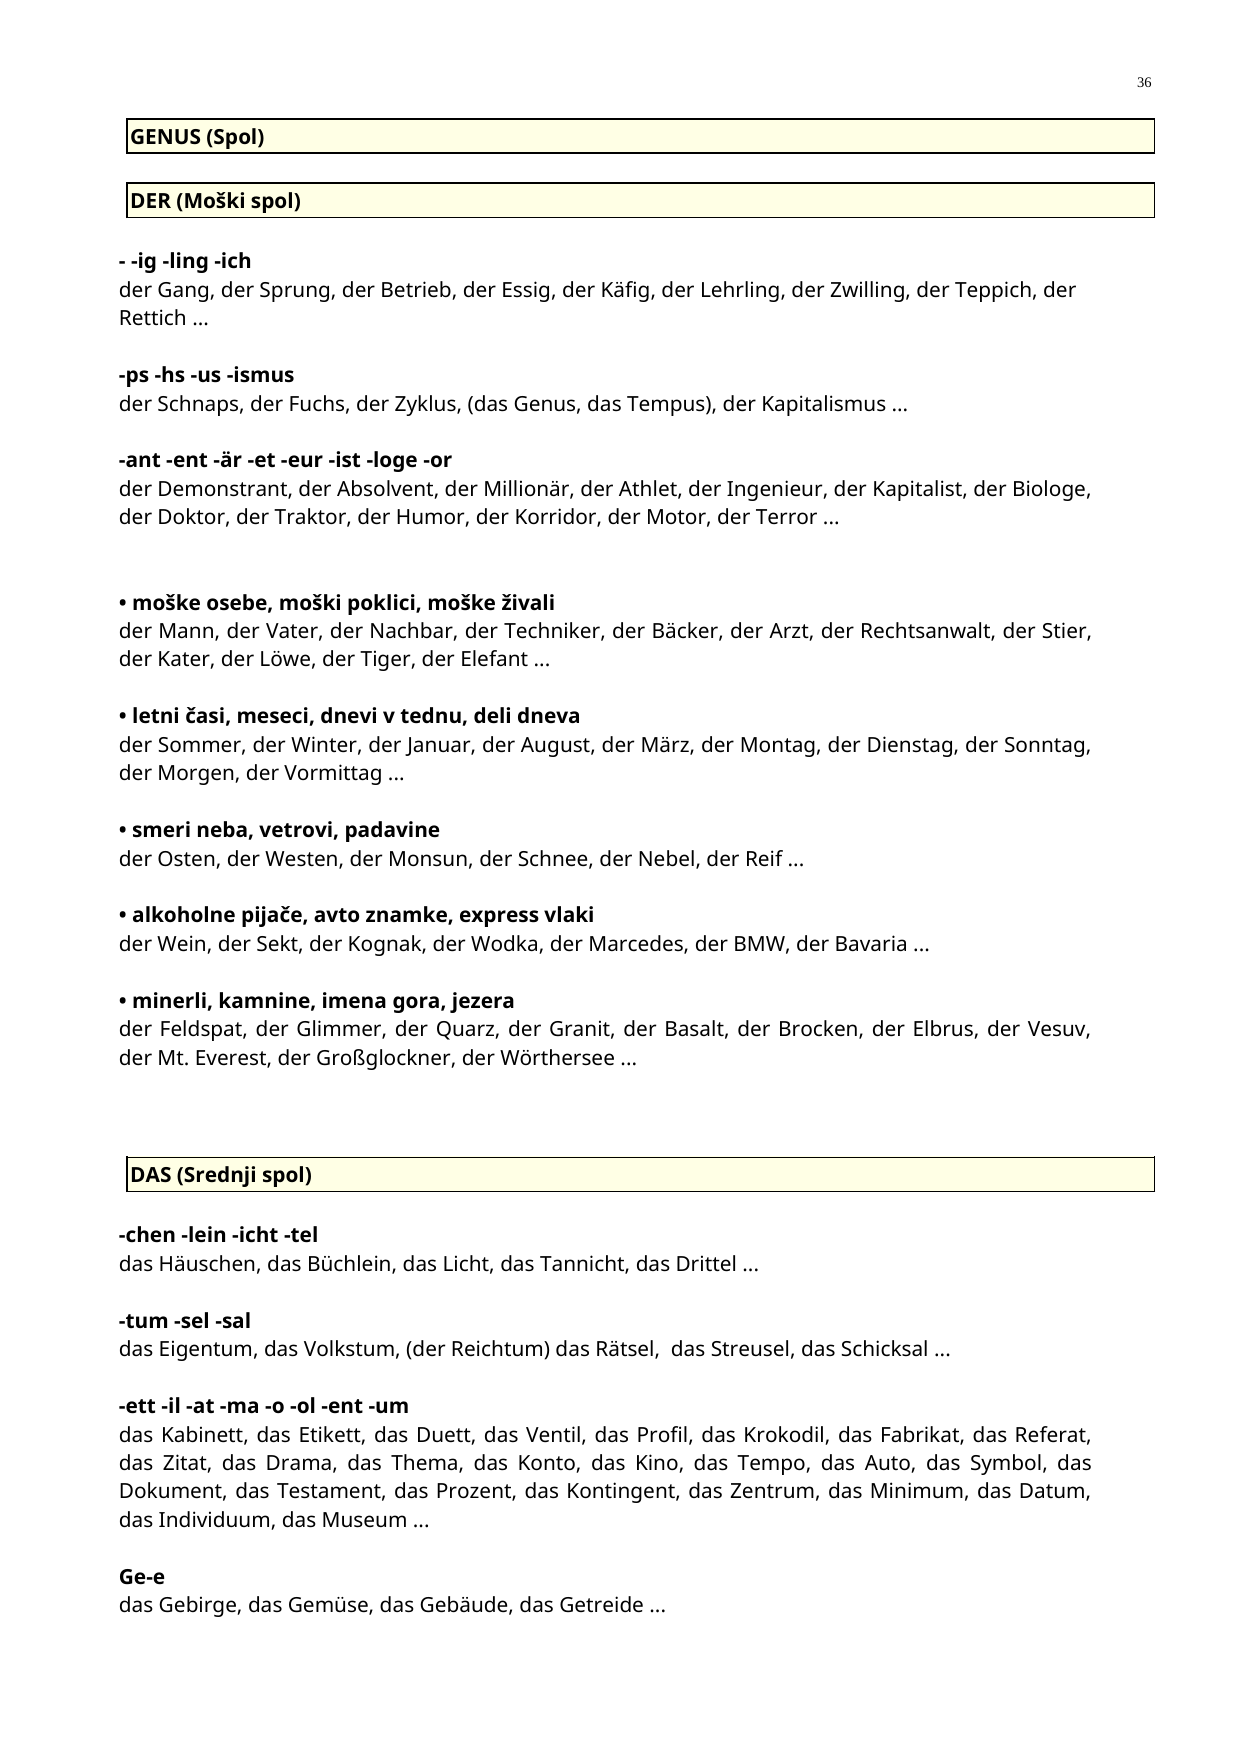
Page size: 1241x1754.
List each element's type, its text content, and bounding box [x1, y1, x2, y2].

table_cell Ge-e [108, 1562, 1104, 1590]
table_cell [1104, 360, 1123, 389]
table_cell • alkoholne pijače, avto znamke, express vlaki [108, 901, 1104, 929]
table_cell [108, 417, 1104, 446]
table_cell [108, 872, 1104, 901]
table_cell • minerli, kamnine, imena gora, jezera [108, 986, 1104, 1014]
table_cell [1104, 332, 1123, 360]
table_cell das Kabinett, das Etikett, das Duett, das Ventil, das Profil, das Krokodil, das Fabrikat, das Referat, das Zitat, das Drama, das Thema, das Konto, das Kino, das Tempo, das Auto, das Symbol, das Dokument, das Testament, das Prozent, das Kontingent, das Zentrum, das Minimum, das Datum, das Individuum, das Museum ... [108, 1420, 1104, 1533]
table_cell der Gang, der Sprung, der Betrieb, der Essig, der Käfig, der Lehrling, der Zwilling, der Teppich, der Rettich ... [108, 275, 1123, 332]
table_header • moške osebe, moški poklici, moške živali [108, 588, 1104, 616]
table_cell der Wein, der Sekt, der Kognak, der Wodka, der Marcedes, der BMW, der Bavaria ... [108, 929, 1104, 957]
text GENUS (Spol) [128, 120, 1154, 152]
table_cell der Demonstrant, der Absolvent, der Millionär, der Athlet, der Ingenieur, der Kapitalist, der Biologe, der Doktor, der Traktor, der Humor, der Korridor, der Motor, der Terror ... [108, 474, 1104, 531]
table_cell [1104, 446, 1123, 474]
table_cell der Mann, der Vater, der Nachbar, der Techniker, der Bäcker, der Arzt, der Rechtsanwalt, der Stier, der Kater, der Löwe, der Tiger, der Elefant ... [108, 616, 1104, 673]
text DER (Moški spol) [128, 184, 1154, 217]
table_cell [108, 958, 1104, 986]
table_cell [108, 673, 1104, 701]
table_cell der Osten, der Westen, der Monsun, der Schnee, der Nebel, der Reif ... [108, 844, 1104, 872]
table_cell das Eigentum, das Volkstum, (der Reichtum) das Rätsel, das Streusel, das Schicksal ... [108, 1334, 1104, 1363]
text DAS (Srednji spol) [128, 1158, 1154, 1191]
table_header [1104, 246, 1123, 275]
table_cell -ett -il -at -ma -o -ol -ent -um [108, 1391, 1104, 1420]
table_header - -ig -ling -ich [108, 246, 1104, 275]
table_cell der Sommer, der Winter, der Januar, der August, der März, der Montag, der Dienstag, der Sonntag, der Morgen, der Vormittag ... [108, 730, 1104, 787]
table_cell der Feldspat, der Glimmer, der Quarz, der Granit, der Basalt, der Brocken, der Elbrus, der Vesuv, der Mt. Everest, der Großglockner, der Wörthersee ... [108, 1014, 1104, 1071]
table_cell das Gebirge, das Gemüse, das Gebäude, das Getreide ... [108, 1590, 1104, 1619]
table_cell [1104, 474, 1123, 531]
table_cell [1104, 417, 1123, 446]
table_cell [108, 1534, 1104, 1562]
table_cell [108, 787, 1104, 815]
table_cell [108, 1278, 1104, 1306]
table_cell -tum -sel -sal [108, 1306, 1104, 1334]
table_cell [108, 1363, 1104, 1391]
table_cell [1104, 389, 1123, 417]
table_header -chen -lein -icht -tel [108, 1221, 1104, 1249]
table_cell das Häuschen, das Büchlein, das Licht, das Tannicht, das Drittel ... [108, 1249, 1104, 1277]
table_cell der Schnaps, der Fuchs, der Zyklus, (das Genus, das Tempus), der Kapitalismus ... [108, 389, 1104, 417]
table_cell -ant -ent -är -et -eur -ist -loge -or [108, 446, 1104, 474]
table_cell • letni časi, meseci, dnevi v tednu, deli dneva [108, 701, 1104, 730]
table_cell [108, 332, 1104, 360]
table_cell -ps -hs -us -ismus [108, 360, 1104, 389]
table_cell • smeri neba, vetrovi, padavine [108, 815, 1104, 844]
